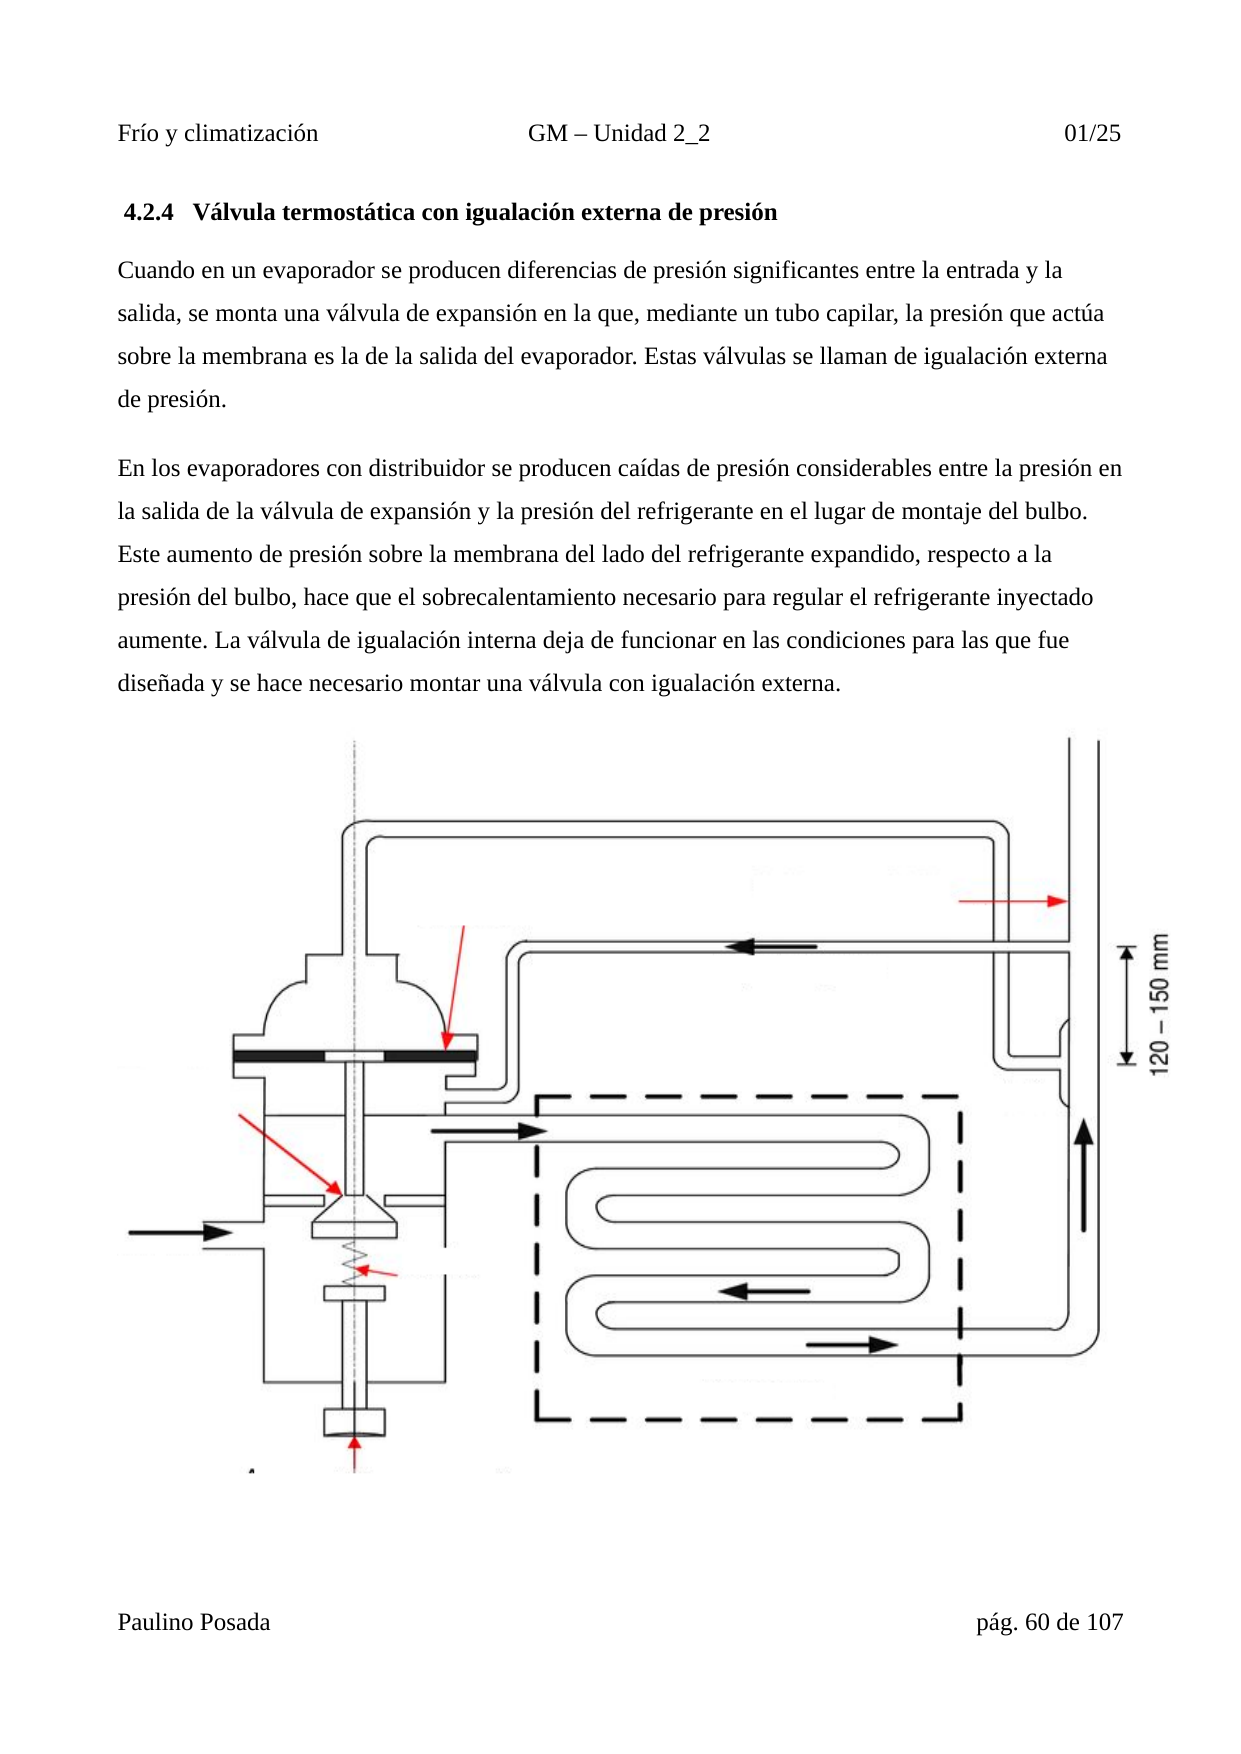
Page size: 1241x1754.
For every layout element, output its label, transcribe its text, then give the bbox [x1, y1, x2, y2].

picture [117, 716, 1181, 1486]
text Cuando en un evaporador se producen diferencias de presión significantes entre la entrada y la salida, se monta una válvula de expansión en la que, mediante un tubo capilar, la presión que actúa sobre la membrana es la de la salida del evaporador. Estas válvulas se llaman de igualación externa de presión. [117, 255, 1123, 413]
subtitle Válvula termostática con igualación externa de presión [117, 197, 1123, 226]
text En los evaporadores con distribuidor se producen caídas de presión considerables entre la presión en la salida de la válvula de expansión y la presión del refrigerante en el lugar de montaje del bulbo. Este aumento de presión sobre la membrana del lado del refrigerante expandido, respecto a la presión del bulbo, hace que el sobrecalentamiento necesario para regular el refrigerante inyectado aumente. La válvula de igualación interna deja de funcionar en las condiciones para las que fue diseñada y se hace necesario montar una válvula con igualación externa. [117, 453, 1123, 697]
